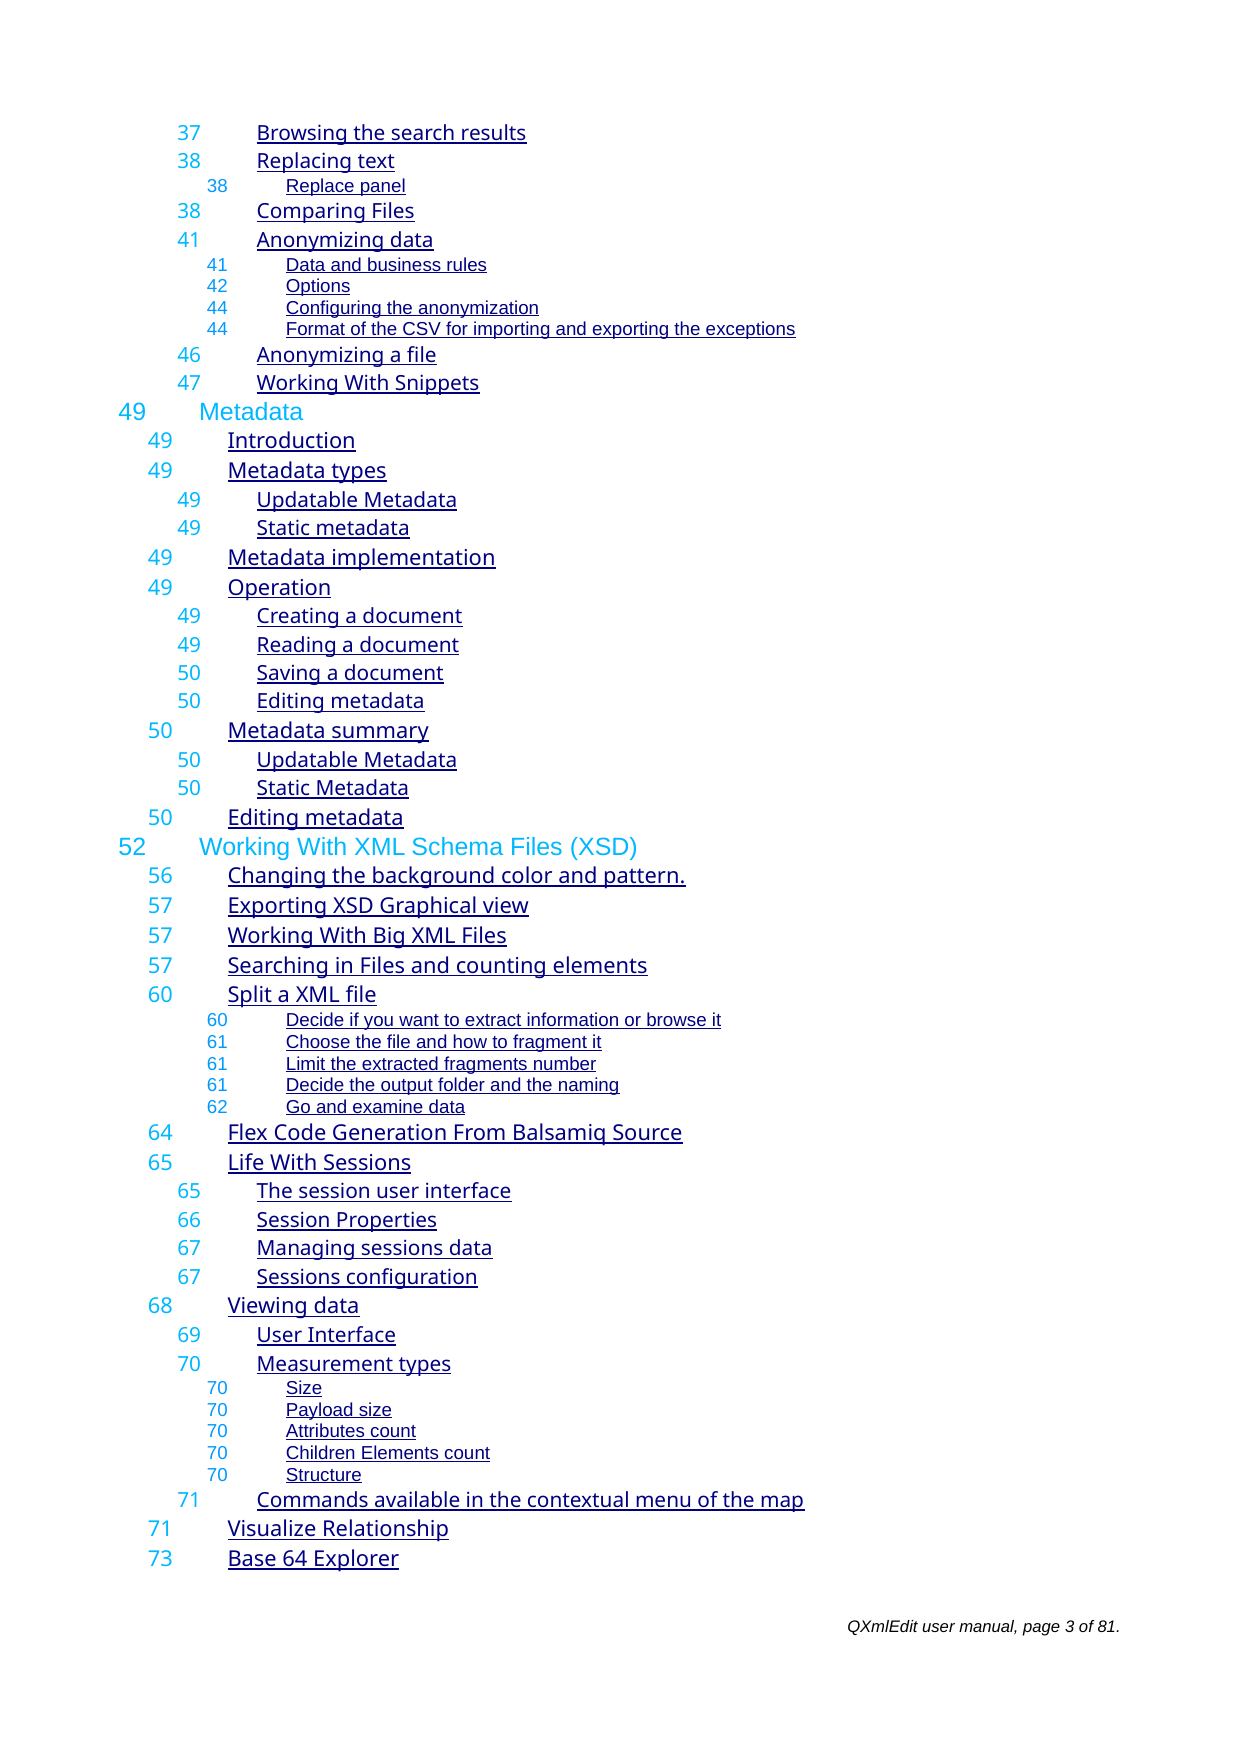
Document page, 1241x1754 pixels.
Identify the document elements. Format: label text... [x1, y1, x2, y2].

text 50 Editing metadata [177, 687, 1122, 715]
text 61 Limit the extracted fragments number [207, 1052, 1122, 1074]
text 57 Exporting XSD Graphical view [148, 890, 1122, 920]
text 52 Working With XML Schema Files (XSD) [118, 832, 1122, 860]
text 49 Metadata implementation [148, 542, 1122, 572]
text 38 Replacing text [177, 147, 1122, 175]
text 71 Visualize Relationship [148, 1513, 1122, 1543]
text 70 Measurement types [177, 1349, 1122, 1377]
text 50 Updatable Metadata [177, 745, 1122, 773]
text 50 Metadata summary [148, 715, 1122, 745]
text 38 Replace panel [207, 175, 1122, 197]
text 67 Sessions configuration [177, 1262, 1122, 1290]
text 60 Split a XML file [148, 979, 1122, 1009]
text 49 Static metadata [177, 513, 1122, 542]
text 47 Working With Snippets [177, 368, 1122, 397]
text 61 Choose the file and how to fragment it [207, 1031, 1122, 1052]
text 49 Metadata [118, 397, 1122, 425]
text 67 Managing sessions data [177, 1233, 1122, 1262]
text 42 Options [207, 275, 1122, 297]
text 41 Data and business rules [207, 253, 1122, 275]
text 44 Format of the CSV for importing and exporting the exceptions [207, 318, 1122, 340]
text 41 Anonymizing data [177, 225, 1122, 253]
text 49 Reading a document [177, 630, 1122, 658]
text 69 User Interface [177, 1320, 1122, 1349]
text 49 Operation [148, 572, 1122, 601]
text 49 Updatable Metadata [177, 485, 1122, 513]
text 46 Anonymizing a file [177, 340, 1122, 368]
text 50 Editing metadata [148, 802, 1122, 832]
text 57 Searching in Files and counting elements [148, 950, 1122, 979]
text 73 Base 64 Explorer [148, 1543, 1122, 1573]
text 70 Children Elements count [207, 1442, 1122, 1463]
text 70 Structure [207, 1463, 1122, 1485]
text 62 Go and examine data [207, 1096, 1122, 1117]
text 70 Size [207, 1377, 1122, 1399]
text 68 Viewing data [148, 1290, 1122, 1320]
text 70 Payload size [207, 1399, 1122, 1420]
text 37 Browsing the search results [177, 118, 1122, 147]
text 49 Creating a document [177, 601, 1122, 630]
text 60 Decide if you want to extract information or browse it [207, 1009, 1122, 1031]
text 49 Metadata types [148, 455, 1122, 485]
text 64 Flex Code Generation From Balsamiq Source [148, 1117, 1122, 1147]
text 70 Attributes count [207, 1420, 1122, 1442]
text 65 The session user interface [177, 1177, 1122, 1205]
text 65 Life With Sessions [148, 1147, 1122, 1177]
text 50 Saving a document [177, 658, 1122, 687]
text 71 Commands available in the contextual menu of the map [177, 1485, 1122, 1513]
text 38 Comparing Files [177, 197, 1122, 225]
text 44 Configuring the anonymization [207, 297, 1122, 318]
text 50 Static Metadata [177, 773, 1122, 802]
text 56 Changing the background color and pattern. [148, 860, 1122, 890]
text 66 Session Properties [177, 1205, 1122, 1233]
text 49 Introduction [148, 425, 1122, 455]
text 57 Working With Big XML Files [148, 920, 1122, 950]
text 61 Decide the output folder and the naming [207, 1074, 1122, 1096]
